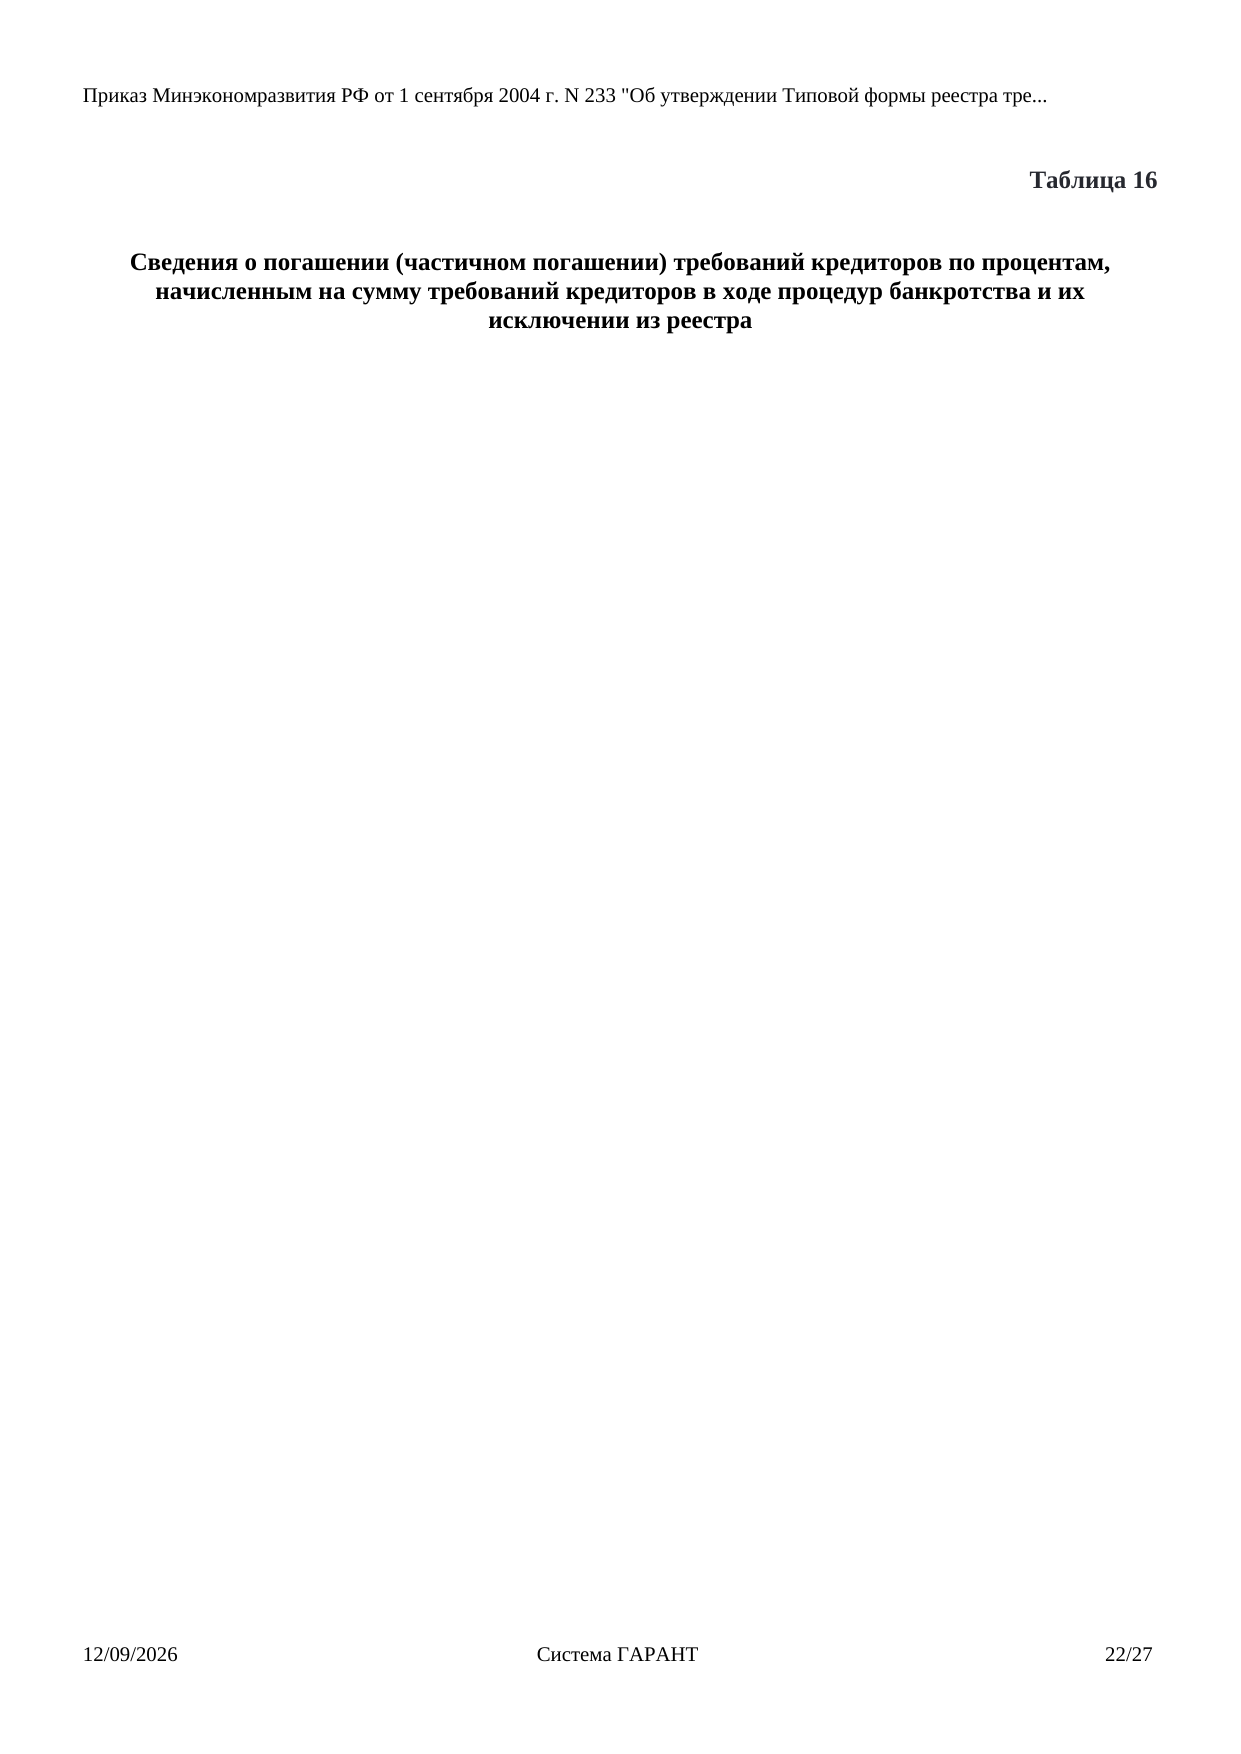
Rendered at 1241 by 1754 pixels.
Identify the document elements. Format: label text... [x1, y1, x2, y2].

text Таблица 16 [83, 165, 1157, 194]
subtitle Сведения о погашении (частичном погашении) требований кредиторов по процентам, начисленным на сумму требований кредиторов в ходе процедур банкротства и их исключении из реестра [83, 247, 1157, 334]
